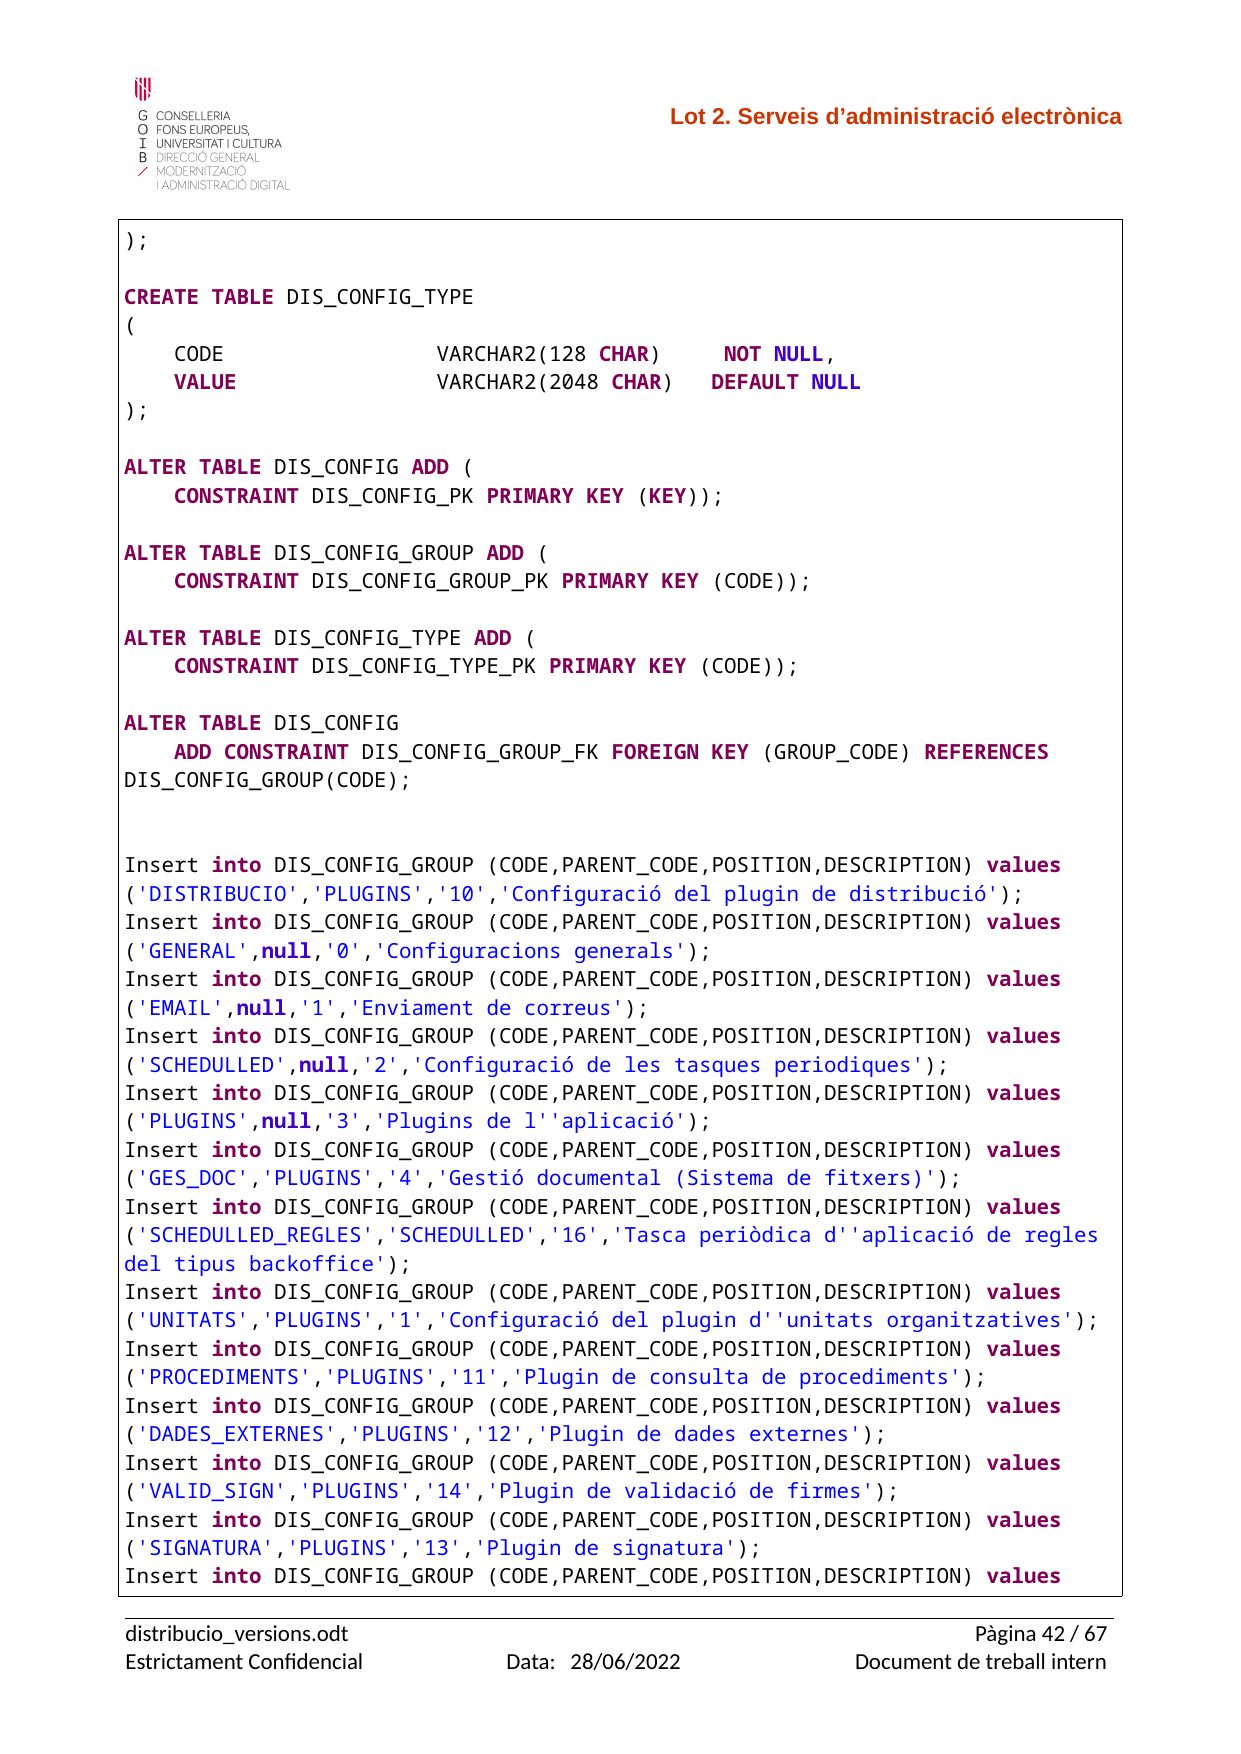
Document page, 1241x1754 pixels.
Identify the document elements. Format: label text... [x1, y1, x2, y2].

table_header ); CREATE TABLE DIS_CONFIG_TYPE ( CODE VARCHAR2(128 CHAR) NOT NULL, VALUE VARCHAR2(2048 CHAR) DEFAULT NULL ); ALTER TABLE DIS_CONFIG ADD ( CONSTRAINT DIS_CONFIG_PK PRIMARY KEY (KEY)); ALTER TABLE DIS_CONFIG_GROUP ADD ( CONSTRAINT DIS_CONFIG_GROUP_PK PRIMARY KEY (CODE)); ALTER TABLE DIS_CONFIG_TYPE ADD ( CONSTRAINT DIS_CONFIG_TYPE_PK PRIMARY KEY (CODE)); ALTER TABLE DIS_CONFIG ADD CONSTRAINT DIS_CONFIG_GROUP_FK FOREIGN KEY (GROUP_CODE) REFERENCES DIS_CONFIG_GROUP(CODE); Insert into DIS_CONFIG_GROUP (CODE,PARENT_CODE,POSITION,DESCRIPTION) values ('DISTRIBUCIO','PLUGINS','10','Configuració del plugin de distribució'); Insert into DIS_CONFIG_GROUP (CODE,PARENT_CODE,POSITION,DESCRIPTION) values ('GENERAL',null,'0','Configuracions generals'); Insert into DIS_CONFIG_GROUP (CODE,PARENT_CODE,POSITION,DESCRIPTION) values ('EMAIL',null,'1','Enviament de correus'); Insert into DIS_CONFIG_GROUP (CODE,PARENT_CODE,POSITION,DESCRIPTION) values ('SCHEDULLED',null,'2','Configuració de les tasques periodiques'); Insert into DIS_CONFIG_GROUP (CODE,PARENT_CODE,POSITION,DESCRIPTION) values ('PLUGINS',null,'3','Plugins de l''aplicació'); Insert into DIS_CONFIG_GROUP (CODE,PARENT_CODE,POSITION,DESCRIPTION) values ('GES_DOC','PLUGINS','4','Gestió documental (Sistema de fitxers)'); Insert into DIS_CONFIG_GROUP (CODE,PARENT_CODE,POSITION,DESCRIPTION) values ('SCHEDULLED_REGLES','SCHEDULLED','16','Tasca periòdica d''aplicació de regles del tipus backoffice'); Insert into DIS_CONFIG_GROUP (CODE,PARENT_CODE,POSITION,DESCRIPTION) values ('UNITATS','PLUGINS','1','Configuració del plugin d''unitats organitzatives'); Insert into DIS_CONFIG_GROUP (CODE,PARENT_CODE,POSITION,DESCRIPTION) values ('PROCEDIMENTS','PLUGINS','11','Plugin de consulta de procediments'); Insert into DIS_CONFIG_GROUP (CODE,PARENT_CODE,POSITION,DESCRIPTION) values ('DADES_EXTERNES','PLUGINS','12','Plugin de dades externes'); Insert into DIS_CONFIG_GROUP (CODE,PARENT_CODE,POSITION,DESCRIPTION) values ('VALID_SIGN','PLUGINS','14','Plugin de validació de firmes'); Insert into DIS_CONFIG_GROUP (CODE,PARENT_CODE,POSITION,DESCRIPTION) values ('SIGNATURA','PLUGINS','13','Plugin de signatura'); Insert into DIS_CONFIG_GROUP (CODE,PARENT_CODE,POSITION,DESCRIPTION) values [119, 220, 1122, 1596]
picture [126, 70, 299, 197]
